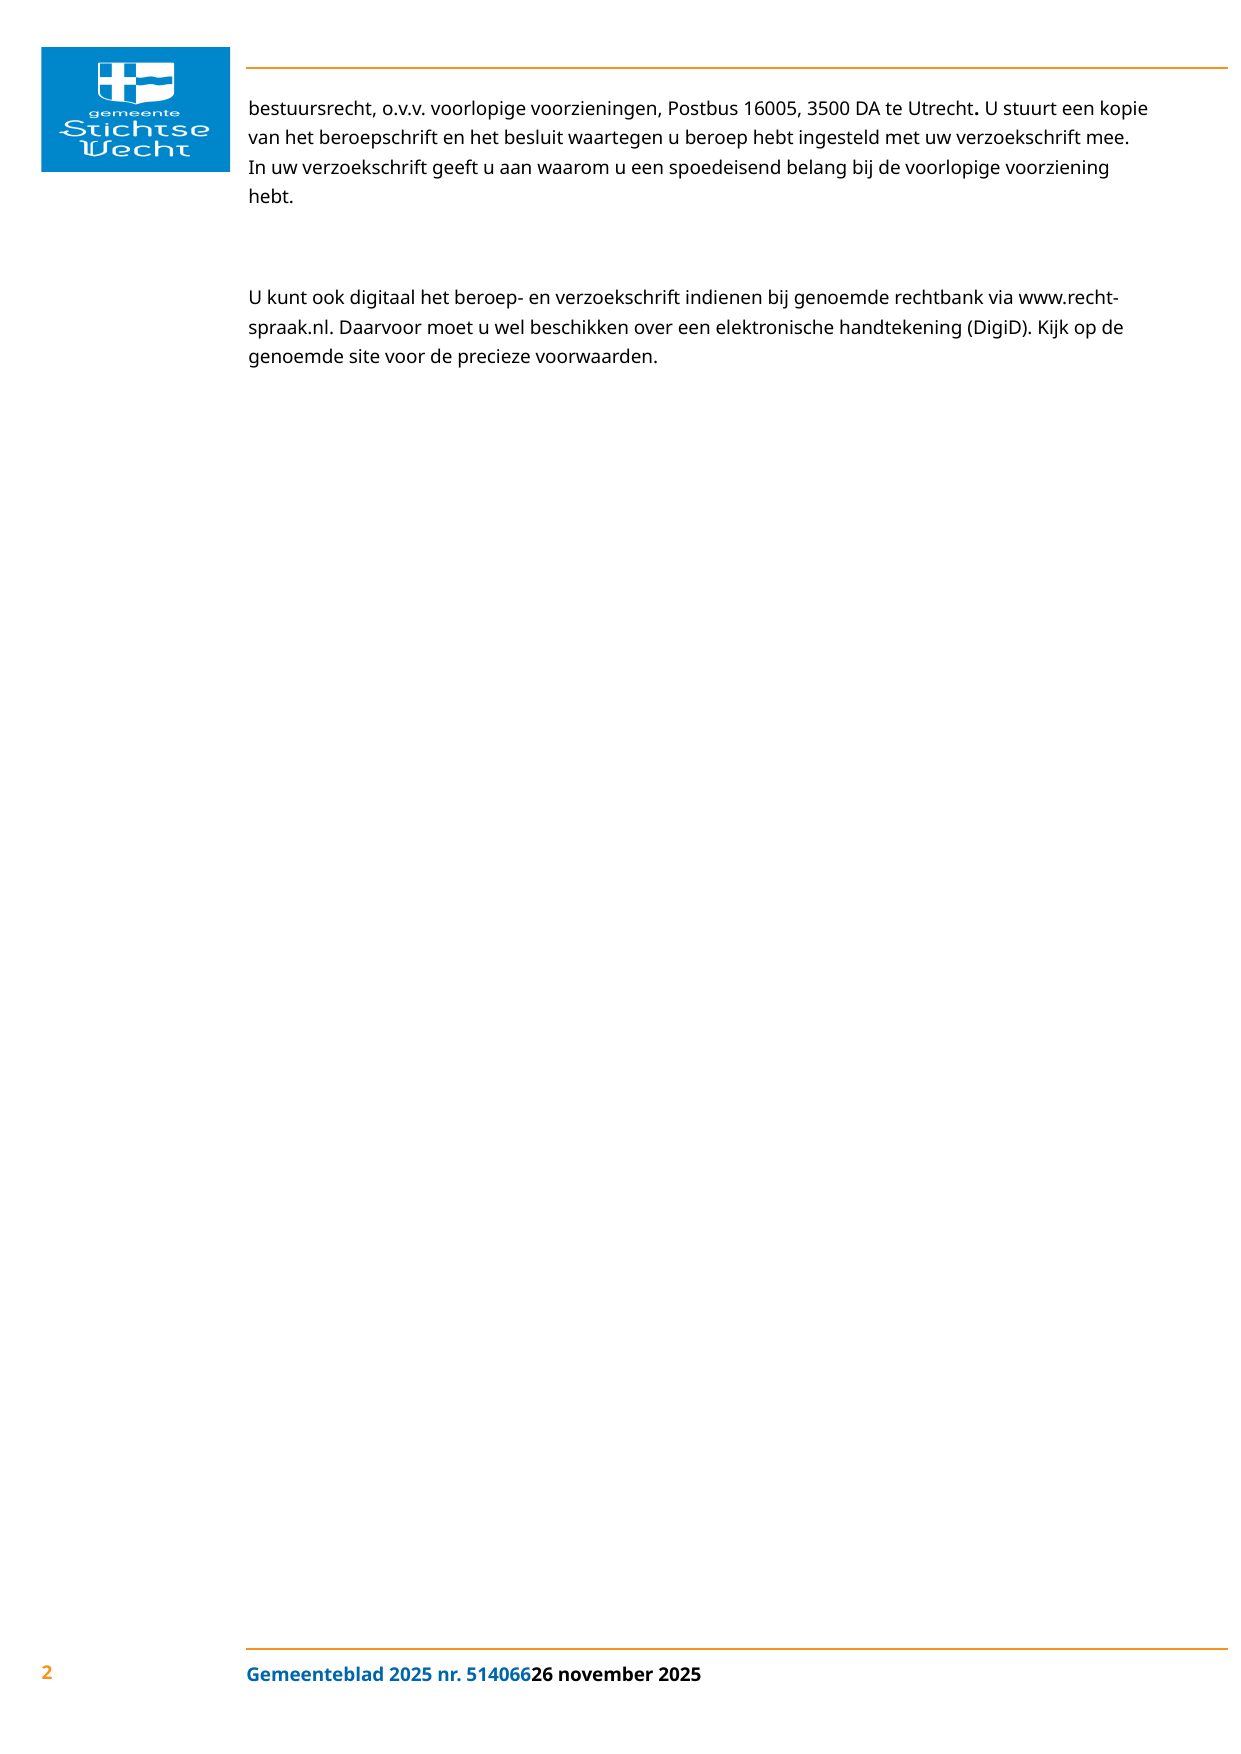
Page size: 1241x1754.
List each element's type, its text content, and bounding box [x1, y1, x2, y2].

text U kunt ook digitaal het beroep- en verzoekschrift indienen bij genoemde rechtbank via www.recht- spraak.nl. Daarvoor moet u wel beschikken over een elektronische handtekening (DigiD). Kijk op de genoemde site voor de precieze voorwaarden. [248, 284, 1152, 369]
picture [99, 63, 135, 101]
text bestuursrecht, o.v.v. voorlopige voorzieningen, Postbus 16005, 3500 DA te Utrecht. U stuurt een kopie van het beroepschrift en het besluit waartegen u beroep hebt ingesteld met uw verzoekschrift mee. In uw verzoekschrift geeft u aan waarom u een spoedeisend belang bij de voorlopige voorziening hebt. [248, 95, 1152, 209]
picture [137, 63, 174, 103]
